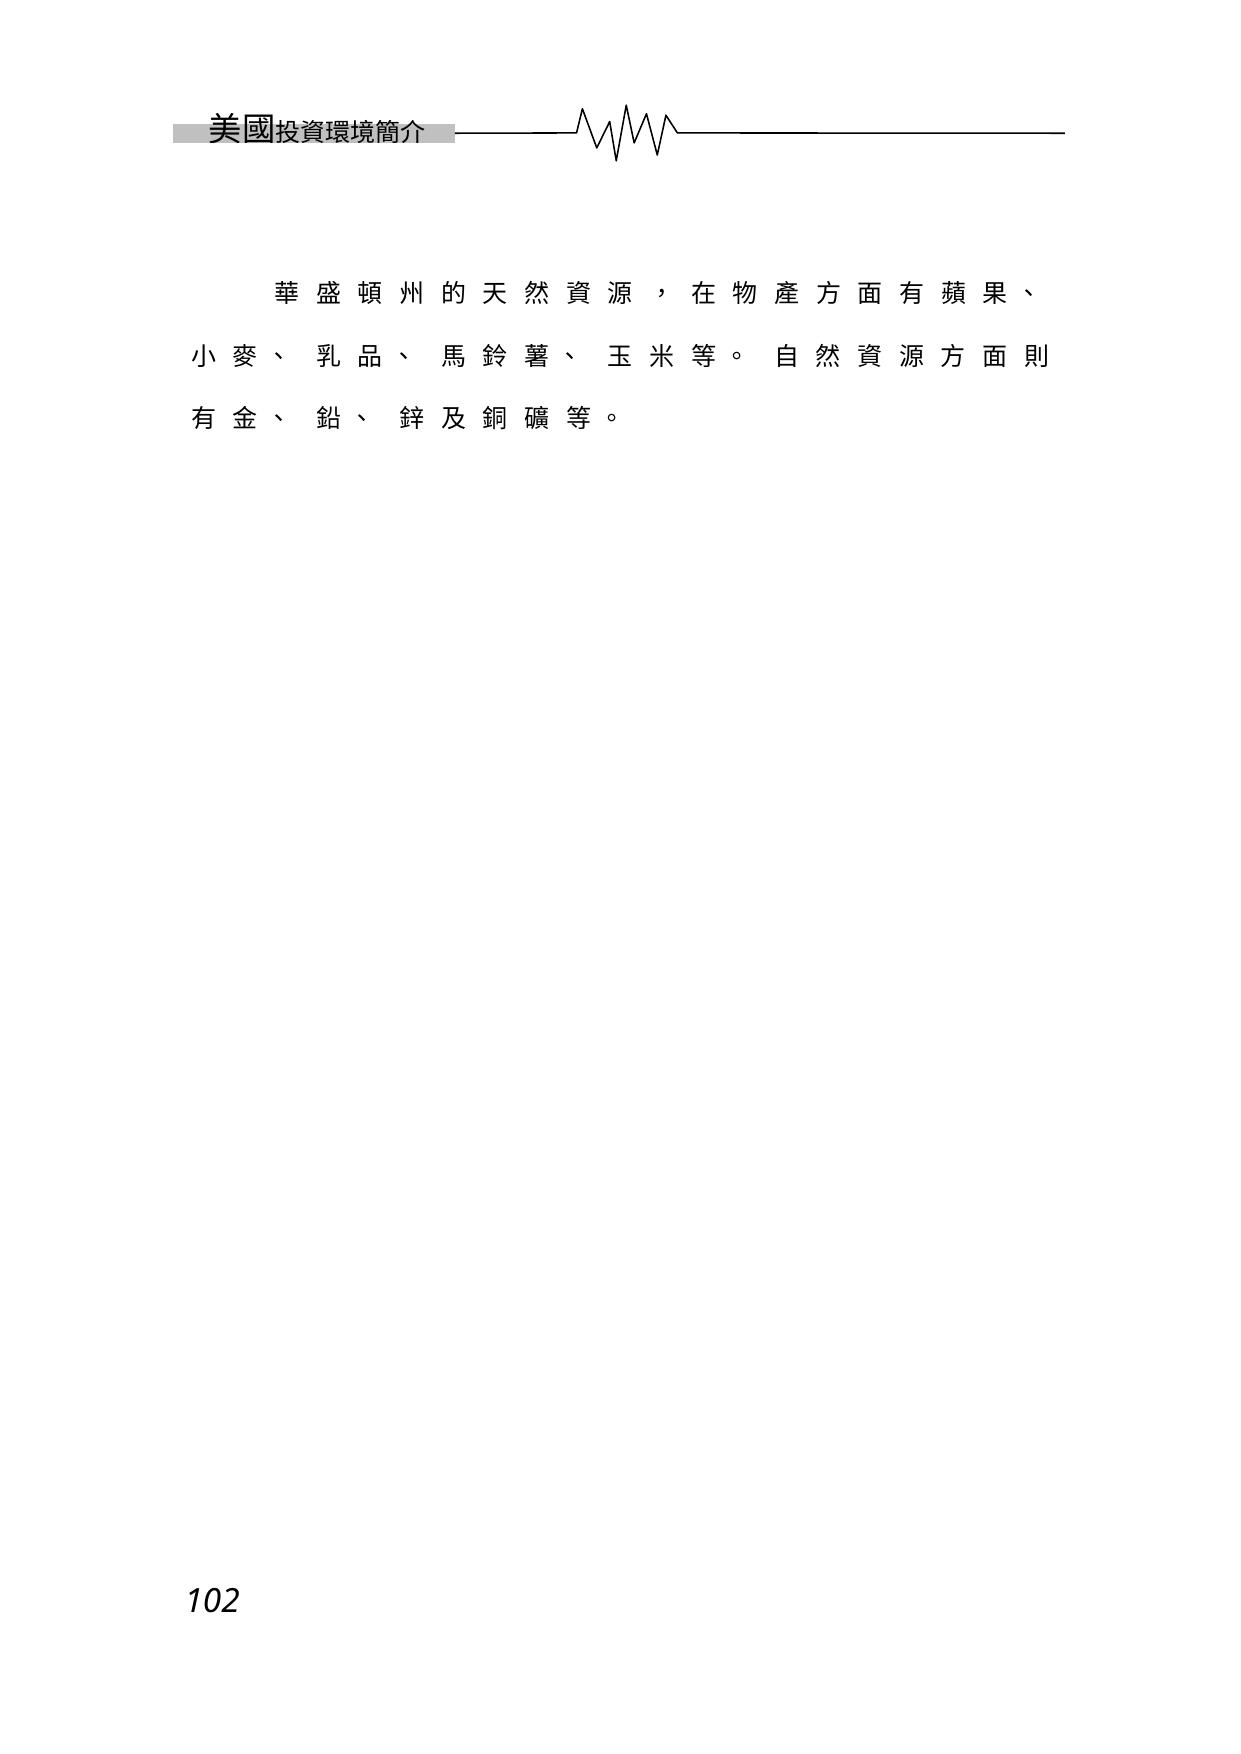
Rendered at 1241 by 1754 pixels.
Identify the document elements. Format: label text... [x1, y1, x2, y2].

text 華盛頓州的天然資源，在物產方面有蘋果、小麥、乳品、馬鈴薯、玉米等。自然資源方面則有金、鉛、鋅及銅礦等。 [183, 250, 1058, 438]
